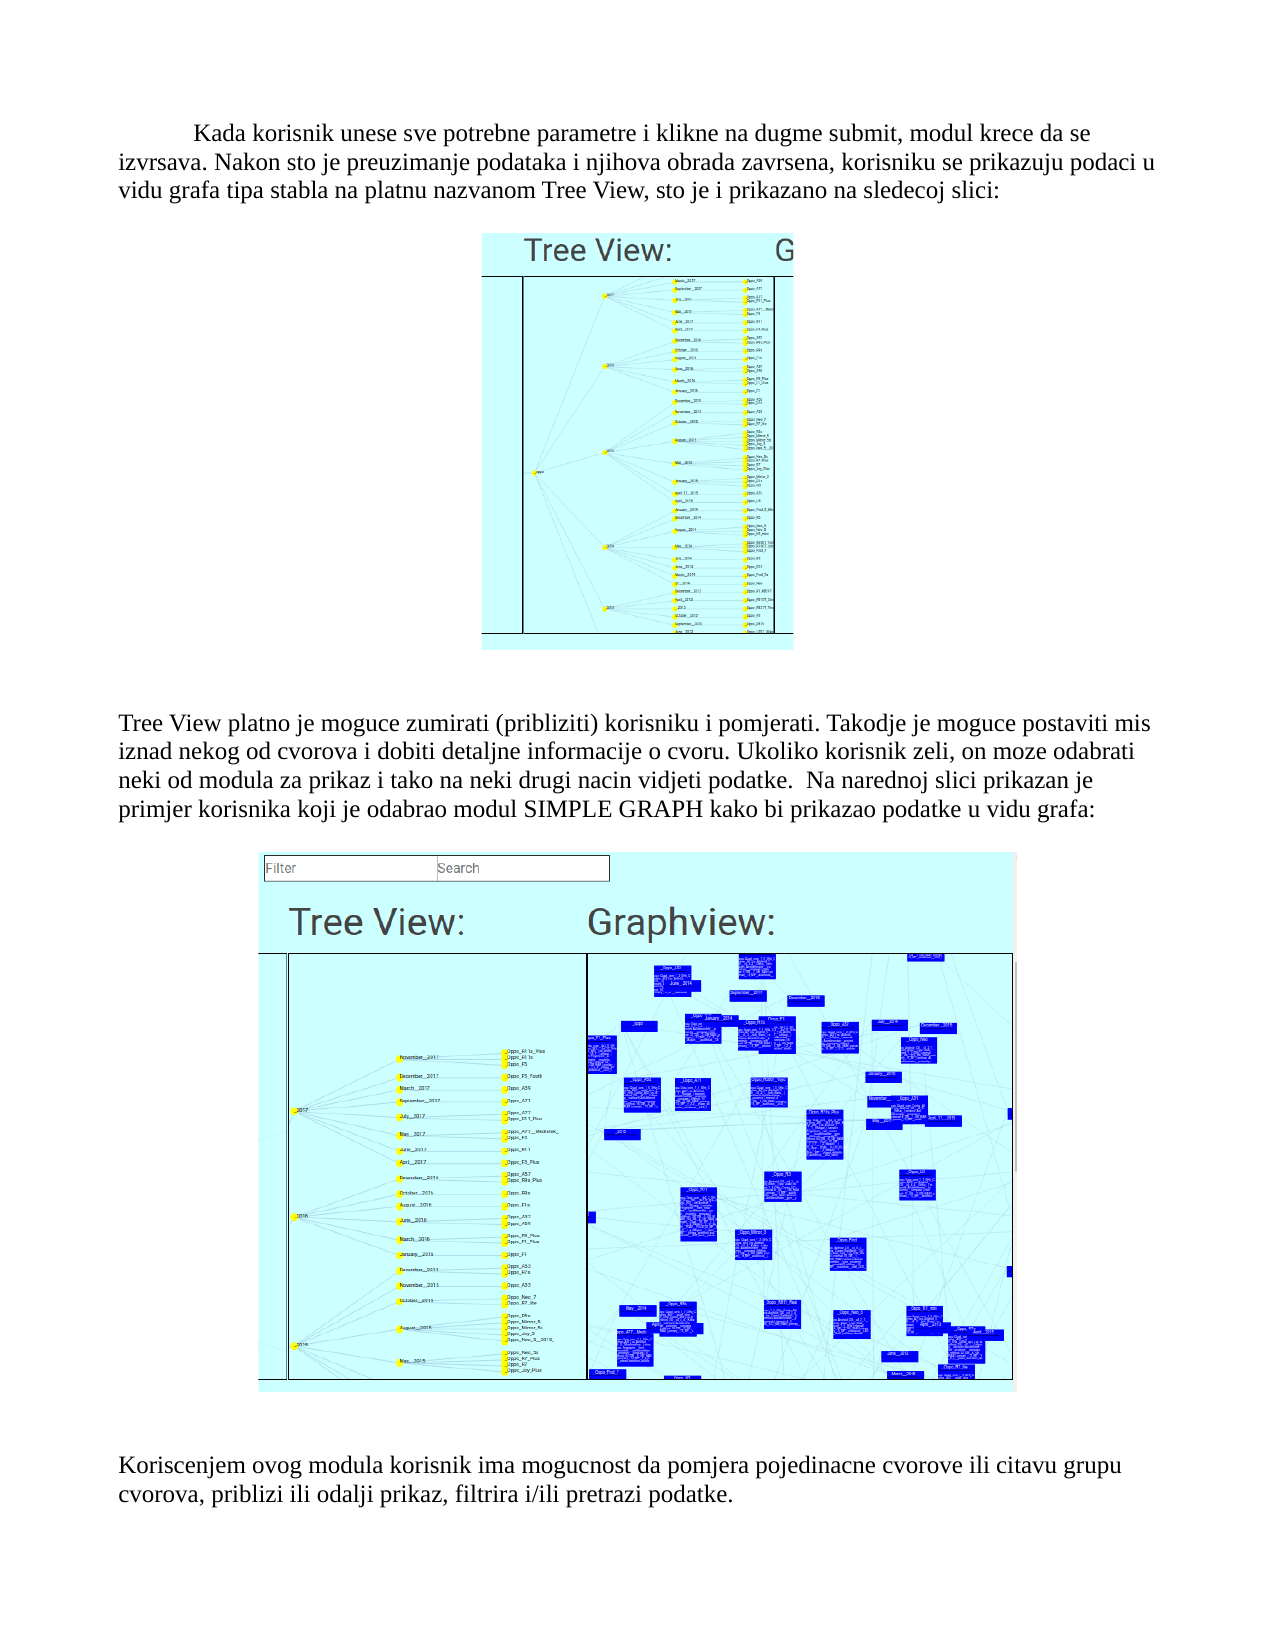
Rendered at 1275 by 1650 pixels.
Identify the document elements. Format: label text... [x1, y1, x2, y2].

text Kada korisnik unese sve potrebne parametre i klikne na dugme submit, modul krece da se izvrsava. Nakon sto je preuzimanje podataka i njihova obrada zavrsena, korisniku se prikazuju podaci u vidu grafa tipa stabla na platnu nazvanom Tree View, sto je i prikazano na sledecoj slici: [118, 118, 1157, 204]
text Tree View platno je moguce zumirati (pribliziti) korisniku i pomjerati. Takodje je moguce postaviti mis iznad nekog od cvorova i dobiti detaljne informacije o cvoru. Ukoliko korisnik zeli, on moze odabrati neki od modula za prikaz i tako na neki drugi nacin vidjeti podatke. Na narednoj slici prikazan je primjer korisnika koji je odabrao modul SIMPLE GRAPH kako bi prikazao podatke u vidu grafa: [118, 708, 1157, 823]
text Koriscenjem ovog modula korisnik ima mogucnost da pomjera pojedinacne cvorove ili citavu grupu cvorova, priblizi ili odalji prikaz, filtrira i/ili pretrazi podatke. [118, 1450, 1157, 1507]
picture [481, 233, 794, 650]
picture [258, 852, 1017, 1392]
